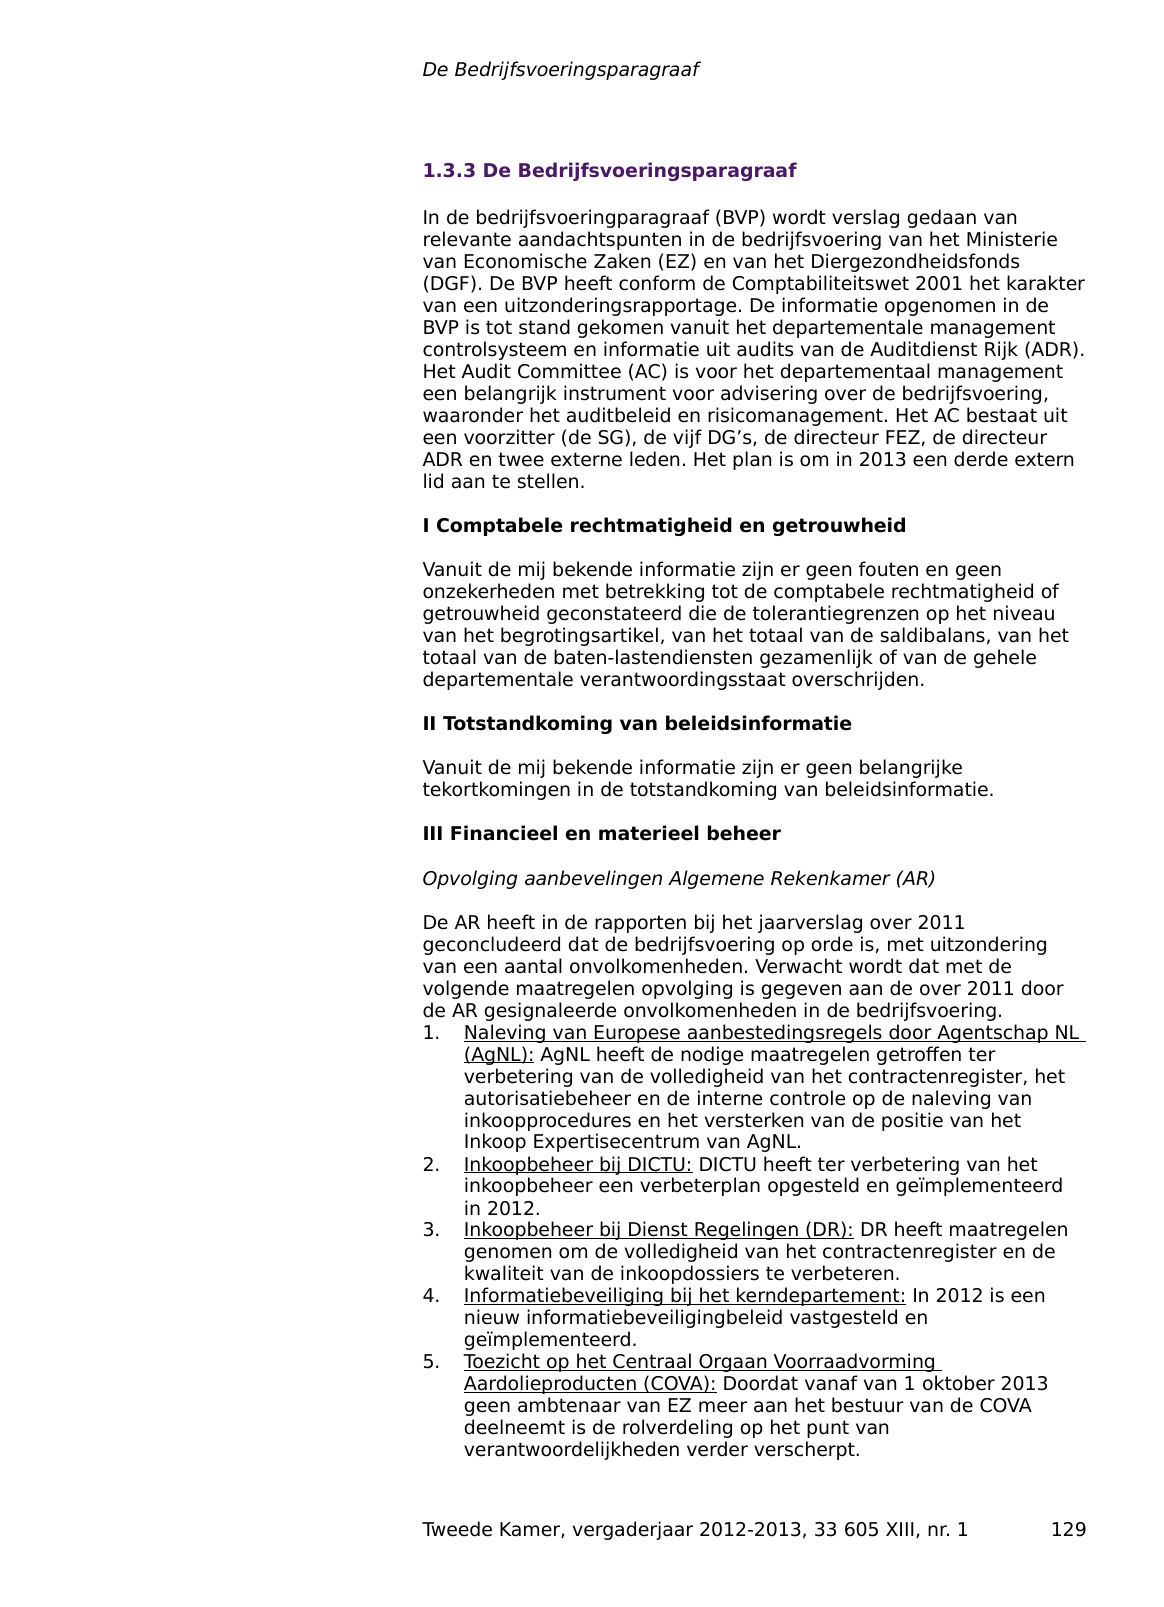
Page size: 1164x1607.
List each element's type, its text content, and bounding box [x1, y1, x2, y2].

subtitle I Comptabele rechtmatigheid en getrouwheid [422, 515, 1087, 537]
text De AR heeft in de rapporten bij het jaarverslag over 2011 geconcludeerd dat de bedrijfsvoering op orde is, met uitzondering van een aantal onvolkomenheden. Verwacht wordt dat met de volgende maatregelen opvolging is gegeven aan de over 2011 door de AR gesignaleerde onvolkomenheden in de bedrijfsvoering. [422, 912, 1087, 1022]
subtitle III Financieel en materieel beheer [422, 823, 1087, 845]
text 3. Inkoopbeheer bij Dienst Regelingen (DR): DR heeft maatregelen genomen om de volledigheid van het contractenregister en de kwaliteit van de inkoopdossiers te verbeteren. [422, 1219, 1087, 1285]
text 5. Toezicht op het Centraal Orgaan Voorraadvorming Aardolieproducten (COVA): Doordat vanaf van 1 oktober 2013 geen ambtenaar van EZ meer aan het bestuur van de COVA deelneemt is de rolverdeling op het punt van verantwoordelijkheden verder verscherpt. [422, 1351, 1087, 1461]
text Het Audit Committee (AC) is voor het departementaal management een belangrijk instrument voor advisering over de bedrijfsvoering, waaronder het auditbeleid en risicomanagement. Het AC bestaat uit een voorzitter (de SG), de vijf DG’s, de directeur FEZ, de directeur ADR en twee externe leden. Het plan is om in 2013 een derde extern lid aan te stellen. [422, 361, 1087, 493]
text 4. Informatiebeveiliging bij het kerndepartement: In 2012 is een nieuw informatiebeveiligingbeleid vastgesteld en geïmplementeerd. [422, 1285, 1087, 1351]
text 1. Naleving van Europese aanbestedingsregels door Agentschap NL (AgNL): AgNL heeft de nodige maatregelen getroffen ter verbetering van de volledigheid van het contractenregister, het autorisatiebeheer en de interne controle op de naleving van inkoopprocedures en het versterken van de positie van het Inkoop Expertisecentrum van AgNL. [422, 1022, 1087, 1153]
subtitle II Totstandkoming van beleidsinformatie [422, 713, 1087, 735]
subtitle 1.3.3 De Bedrijfsvoeringsparagraaf [422, 160, 1087, 182]
subtitle Opvolging aanbevelingen Algemene Rekenkamer (AR) [422, 867, 1087, 889]
text Vanuit de mij bekende informatie zijn er geen fouten en geen onzekerheden met betrekking tot de comptabele rechtmatigheid of getrouwheid geconstateerd die de tolerantiegrenzen op het niveau van het begrotingsartikel, van het totaal van de saldibalans, van het totaal van de baten-lastendiensten gezamenlijk of van de gehele departementale verantwoordingsstaat overschrijden. [422, 559, 1087, 691]
text In de bedrijfsvoeringparagraaf (BVP) wordt verslag gedaan van relevante aandachtspunten in de bedrijfsvoering van het Ministerie van Economische Zaken (EZ) en van het Diergezondheidsfonds (DGF). De BVP heeft conform de Comptabiliteitswet 2001 het karakter van een uitzonderingsrapportage. De informatie opgenomen in de BVP is tot stand gekomen vanuit het departementale management controlsysteem en informatie uit audits van de Auditdienst Rijk (ADR). [422, 207, 1087, 361]
text Vanuit de mij bekende informatie zijn er geen belangrijke tekortkomingen in de totstandkoming van beleidsinformatie. [422, 757, 1087, 801]
text 2. Inkoopbeheer bij DICTU: DICTU heeft ter verbetering van het inkoopbeheer een verbeterplan opgesteld en geïmplementeerd in 2012. [422, 1153, 1087, 1219]
